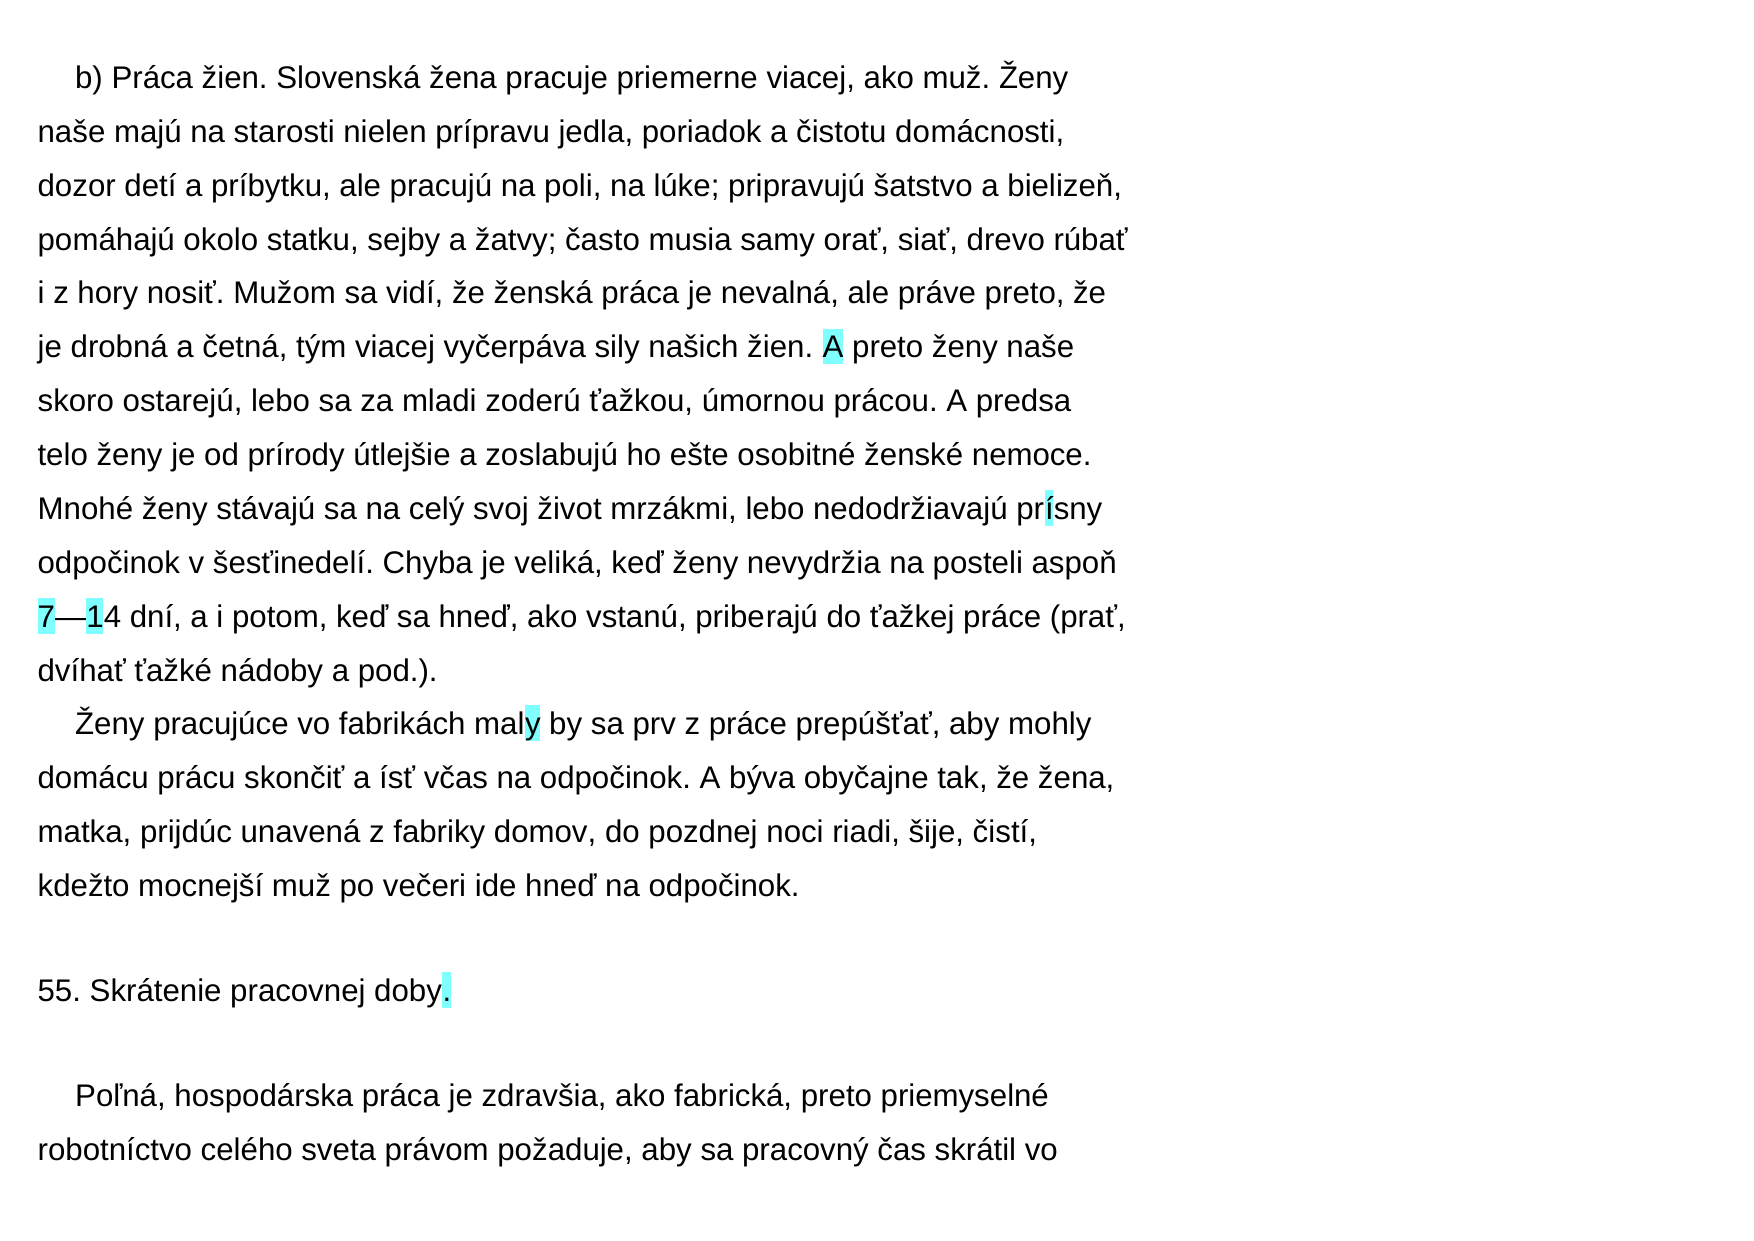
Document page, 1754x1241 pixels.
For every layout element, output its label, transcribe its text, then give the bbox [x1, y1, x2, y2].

text Poľná, hospodárska práca je zdravšia, ako fabrická, preto priemyselné robotníctvo celého sveta právom požaduje, aby sa pracovný čas skrátil vo [37, 1077, 1130, 1167]
text b) Práca žien. Slovenská žena pracuje prie­merne viacej, ako muž. Ženy naše majú na sta­rosti nielen prípravu jedla, poriadok a čistotu do­mácnosti, dozor detí a príbytku, ale pracujú na poli, na lúke; pripravujú šatstvo a bielizeň, po­máhajú okolo statku, sejby a žatvy; často musia samy orať, siať, drevo rúbať i z hory nosiť. Mu­žom sa vidí, že ženská práca je nevalná, ale práve preto, že je drobná a četná, tým viacej vyčerpáva sily našich žien. A preto ženy naše skoro ostarejú, lebo sa za mladi zoderú ťažkou, úmornou prácou. A predsa telo ženy je od prírody útlejšie a zo­slabujú ho ešte osobitné ženské nemoce. Mnohé ženy stávajú sa na celý svoj život mrzákmi, lebo nedodržiavajú prísny odpočinok v šesťinedelí. Chyba je veliká, keď ženy nevydržia na posteli aspoň 7—14 dní, a i potom, keď sa hneď, ako vstanú, pribe­rajú do ťažkej práce (prať, dvíhať ťažké nádoby a pod.). [37, 59, 1130, 687]
text Ženy pracujúce vo fabrikách maly by sa prv z práce prepúšťať, aby mohly domácu prácu skončiť a ísť včas na odpočinok. A býva obyčajne tak, že žena, matka, prijdúc unavená z fabriky domov, do pozdnej noci riadi, šije, čistí, kdežto mocnejší muž po večeri ide hneď na odpočinok. [37, 705, 1130, 903]
text 55. Skrátenie pracovnej doby. [37, 972, 1130, 1008]
